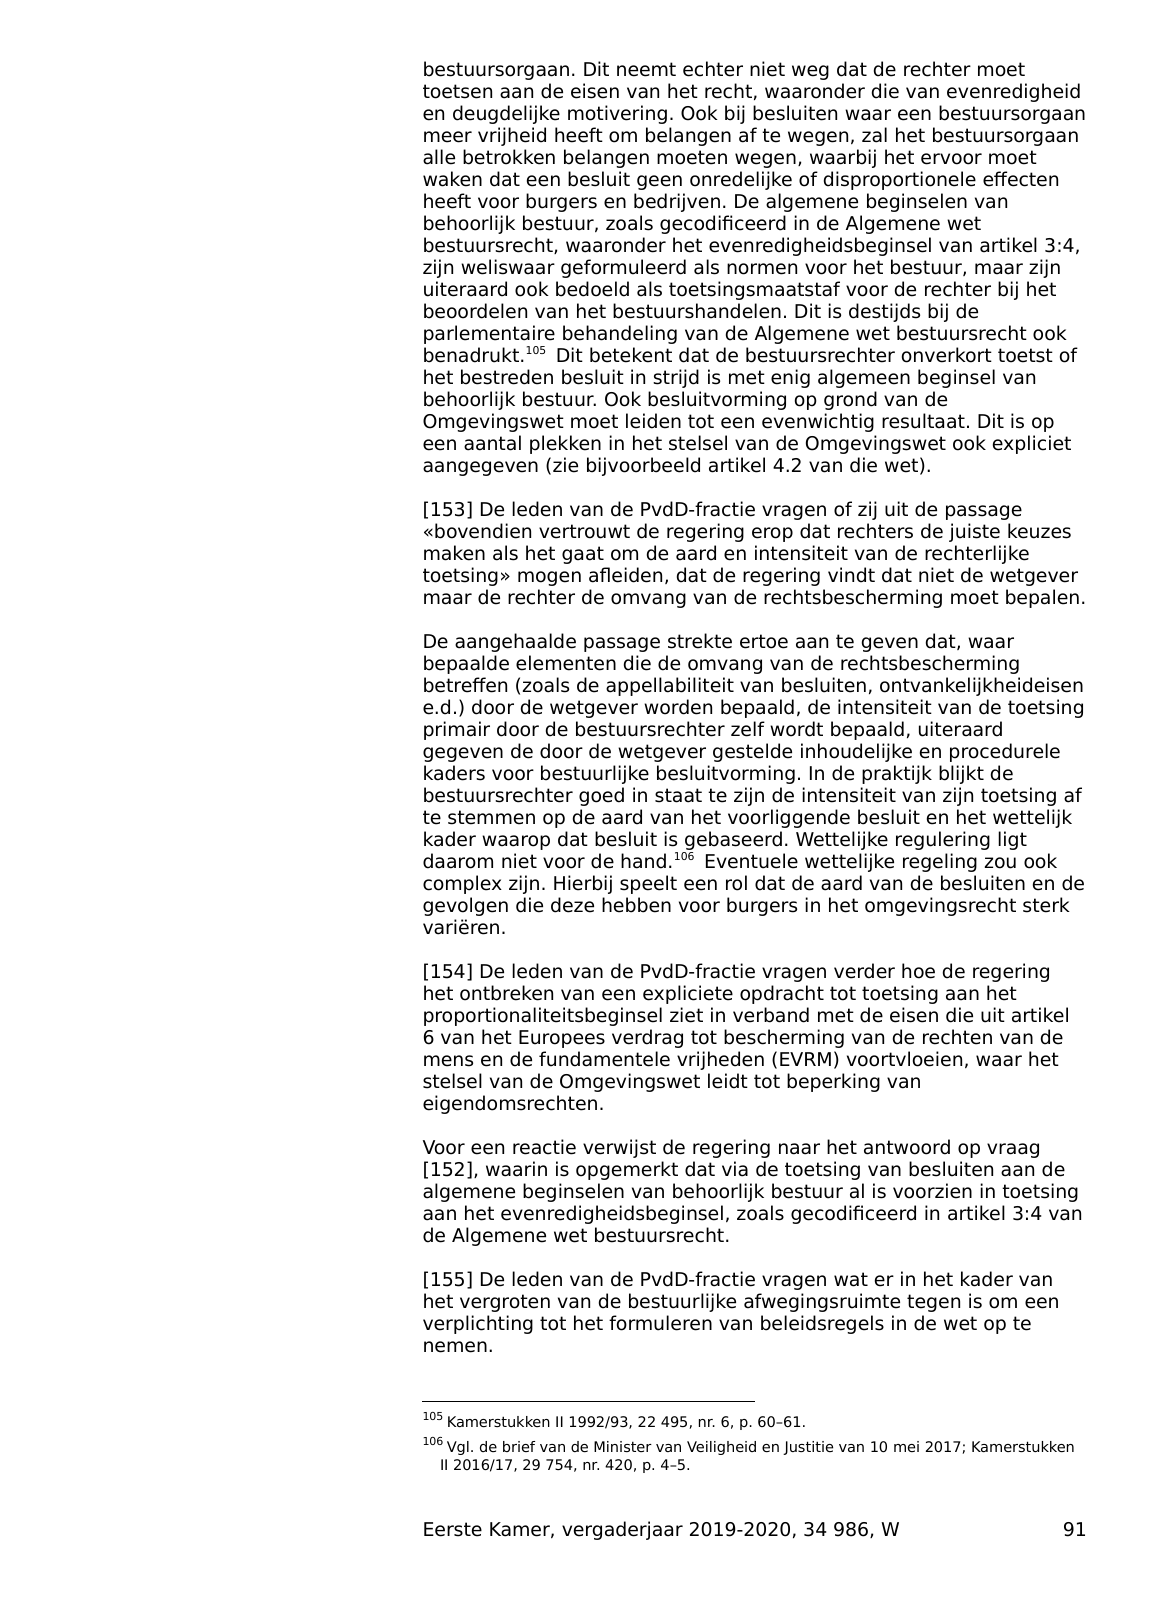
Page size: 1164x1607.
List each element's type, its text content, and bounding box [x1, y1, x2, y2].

text bestuursorgaan. Dit neemt echter niet weg dat de rechter moet toetsen aan de eisen van het recht, waaronder die van evenredigheid en deugdelijke motivering. Ook bij besluiten waar een bestuursorgaan meer vrijheid heeft om belangen af te wegen, zal het bestuursorgaan alle betrokken belangen moeten wegen, waarbij het ervoor moet waken dat een besluit geen onredelijke of disproportionele effecten heeft voor burgers en bedrijven. De algemene beginselen van behoorlijk bestuur, zoals gecodificeerd in de Algemene wet bestuursrecht, waaronder het evenredigheidsbeginsel van artikel 3:4, zijn weliswaar geformuleerd als normen voor het bestuur, maar zijn uiteraard ook bedoeld als toetsingsmaatstaf voor de rechter bij het beoordelen van het bestuurshandelen. Dit is destijds bij de parlementaire behandeling van de Algemene wet bestuursrecht ook benadrukt. Dit betekent dat de bestuursrechter onverkort toetst of het bestreden besluit in strijd is met enig algemeen beginsel van behoorlijk bestuur. Ook besluitvorming op grond van de Omgevingswet moet leiden tot een evenwichtig resultaat. Dit is op een aantal plekken in het stelsel van de Omgevingswet ook expliciet aangegeven (zie bijvoorbeeld artikel 4.2 van die wet). [422, 59, 1087, 477]
text Vgl. de brief van de Minister van Veiligheid en Justitie van 10 mei 2017; Kamerstukken II 2016/17, 29 754, nr. 420, p. 4–5. [422, 1435, 1087, 1474]
text Voor een reactie verwijst de regering naar het antwoord op vraag [152], waarin is opgemerkt dat via de toetsing van besluiten aan de algemene beginselen van behoorlijk bestuur al is voorzien in toetsing aan het evenredigheidsbeginsel, zoals gecodificeerd in artikel 3:4 van de Algemene wet bestuursrecht. [422, 1137, 1087, 1247]
text Kamerstukken II 1992/93, 22 495, nr. 6, p. 60–61. [422, 1410, 1087, 1432]
text [154] De leden van de PvdD-fractie vragen verder hoe de regering het ontbreken van een expliciete opdracht tot toetsing aan het proportionaliteitsbeginsel ziet in verband met de eisen die uit artikel 6 van het Europees verdrag tot bescherming van de rechten van de mens en de fundamentele vrijheden (EVRM) voortvloeien, waar het stelsel van de Omgevingswet leidt tot beperking van eigendomsrechten. [422, 961, 1087, 1115]
text [153] De leden van de PvdD-fractie vragen of zij uit de passage «bovendien vertrouwt de regering erop dat rechters de juiste keuzes maken als het gaat om de aard en intensiteit van de rechterlijke toetsing» mogen afleiden, dat de regering vindt dat niet de wetgever maar de rechter de omvang van de rechtsbescherming moet bepalen. [422, 499, 1087, 609]
text De aangehaalde passage strekte ertoe aan te geven dat, waar bepaalde elementen die de omvang van de rechtsbescherming betreffen (zoals de appellabiliteit van besluiten, ontvankelijkheideisen e.d.) door de wetgever worden bepaald, de intensiteit van de toetsing primair door de bestuursrechter zelf wordt bepaald, uiteraard gegeven de door de wetgever gestelde inhoudelijke en procedurele kaders voor bestuurlijke besluitvorming. In de praktijk blijkt de bestuursrechter goed in staat te zijn de intensiteit van zijn toetsing af te stemmen op de aard van het voorliggende besluit en het wettelijk kader waarop dat besluit is gebaseerd. Wettelijke regulering ligt daarom niet voor de hand. Eventuele wettelijke regeling zou ook complex zijn. Hierbij speelt een rol dat de aard van de besluiten en de gevolgen die deze hebben voor burgers in het omgevingsrecht sterk variëren. [422, 631, 1087, 939]
text [155] De leden van de PvdD-fractie vragen wat er in het kader van het vergroten van de bestuurlijke afwegingsruimte tegen is om een verplichting tot het formuleren van beleidsregels in de wet op te nemen. [422, 1269, 1087, 1357]
